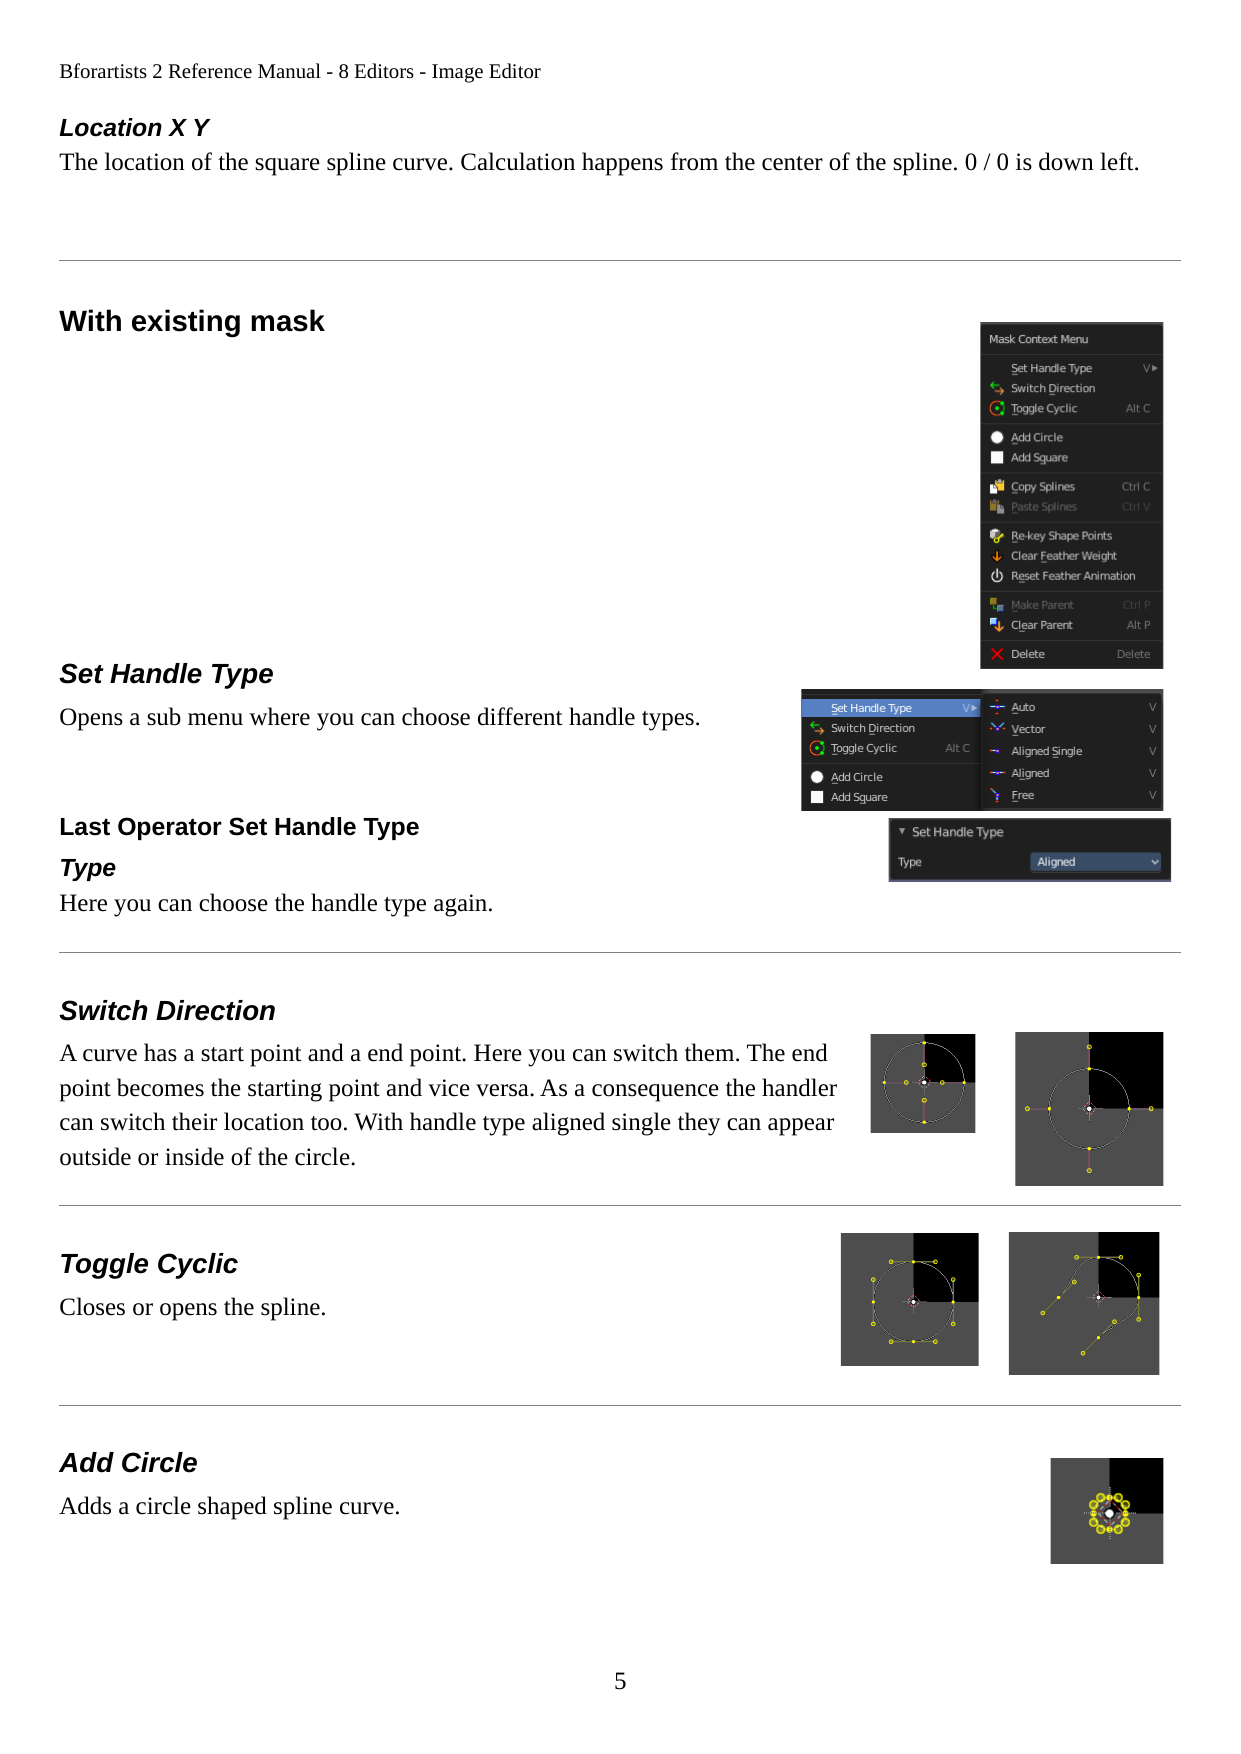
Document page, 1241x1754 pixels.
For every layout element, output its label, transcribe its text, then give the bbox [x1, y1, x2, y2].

subtitle Last Operator Set Handle Type [59, 812, 1181, 841]
picture [980, 322, 1164, 669]
text The location of the square spline curve. Calculation happens from the center of the spline. 0 / 0 is down left. [59, 147, 1181, 176]
subtitle Add Circle [59, 1447, 1181, 1478]
picture [888, 818, 1172, 882]
subtitle Type [59, 853, 888, 882]
text Closes or opens the spline. [59, 1292, 840, 1321]
text Adds a circle shaped spline curve. [59, 1491, 1050, 1520]
picture [1050, 1458, 1164, 1564]
picture [1015, 1032, 1164, 1186]
subtitle [1160, 1247, 1181, 1279]
subtitle Switch Direction [59, 994, 1181, 1026]
subtitle With existing mask [59, 304, 1181, 338]
text A curve has a start point and a end point. Here you can switch them. The end point becomes the starting point and vice versa. As a consequence the handler can switch their location too. With handle type aligned single they can appear outside or inside of the circle. [59, 1038, 1015, 1171]
subtitle [979, 1247, 1008, 1279]
text Opens a sub menu where you can choose different handle types. [59, 702, 801, 731]
subtitle Set Handle Type [59, 657, 1181, 689]
subtitle [1172, 853, 1181, 882]
picture [870, 1034, 976, 1133]
picture [801, 689, 1164, 811]
text [1160, 1292, 1181, 1321]
text Here you can choose the handle type again. [59, 888, 1181, 917]
picture [1008, 1232, 1160, 1375]
subtitle Location X Y [59, 113, 1181, 141]
picture [840, 1233, 979, 1366]
text [979, 1292, 1008, 1321]
subtitle Toggle Cyclic [59, 1247, 840, 1279]
